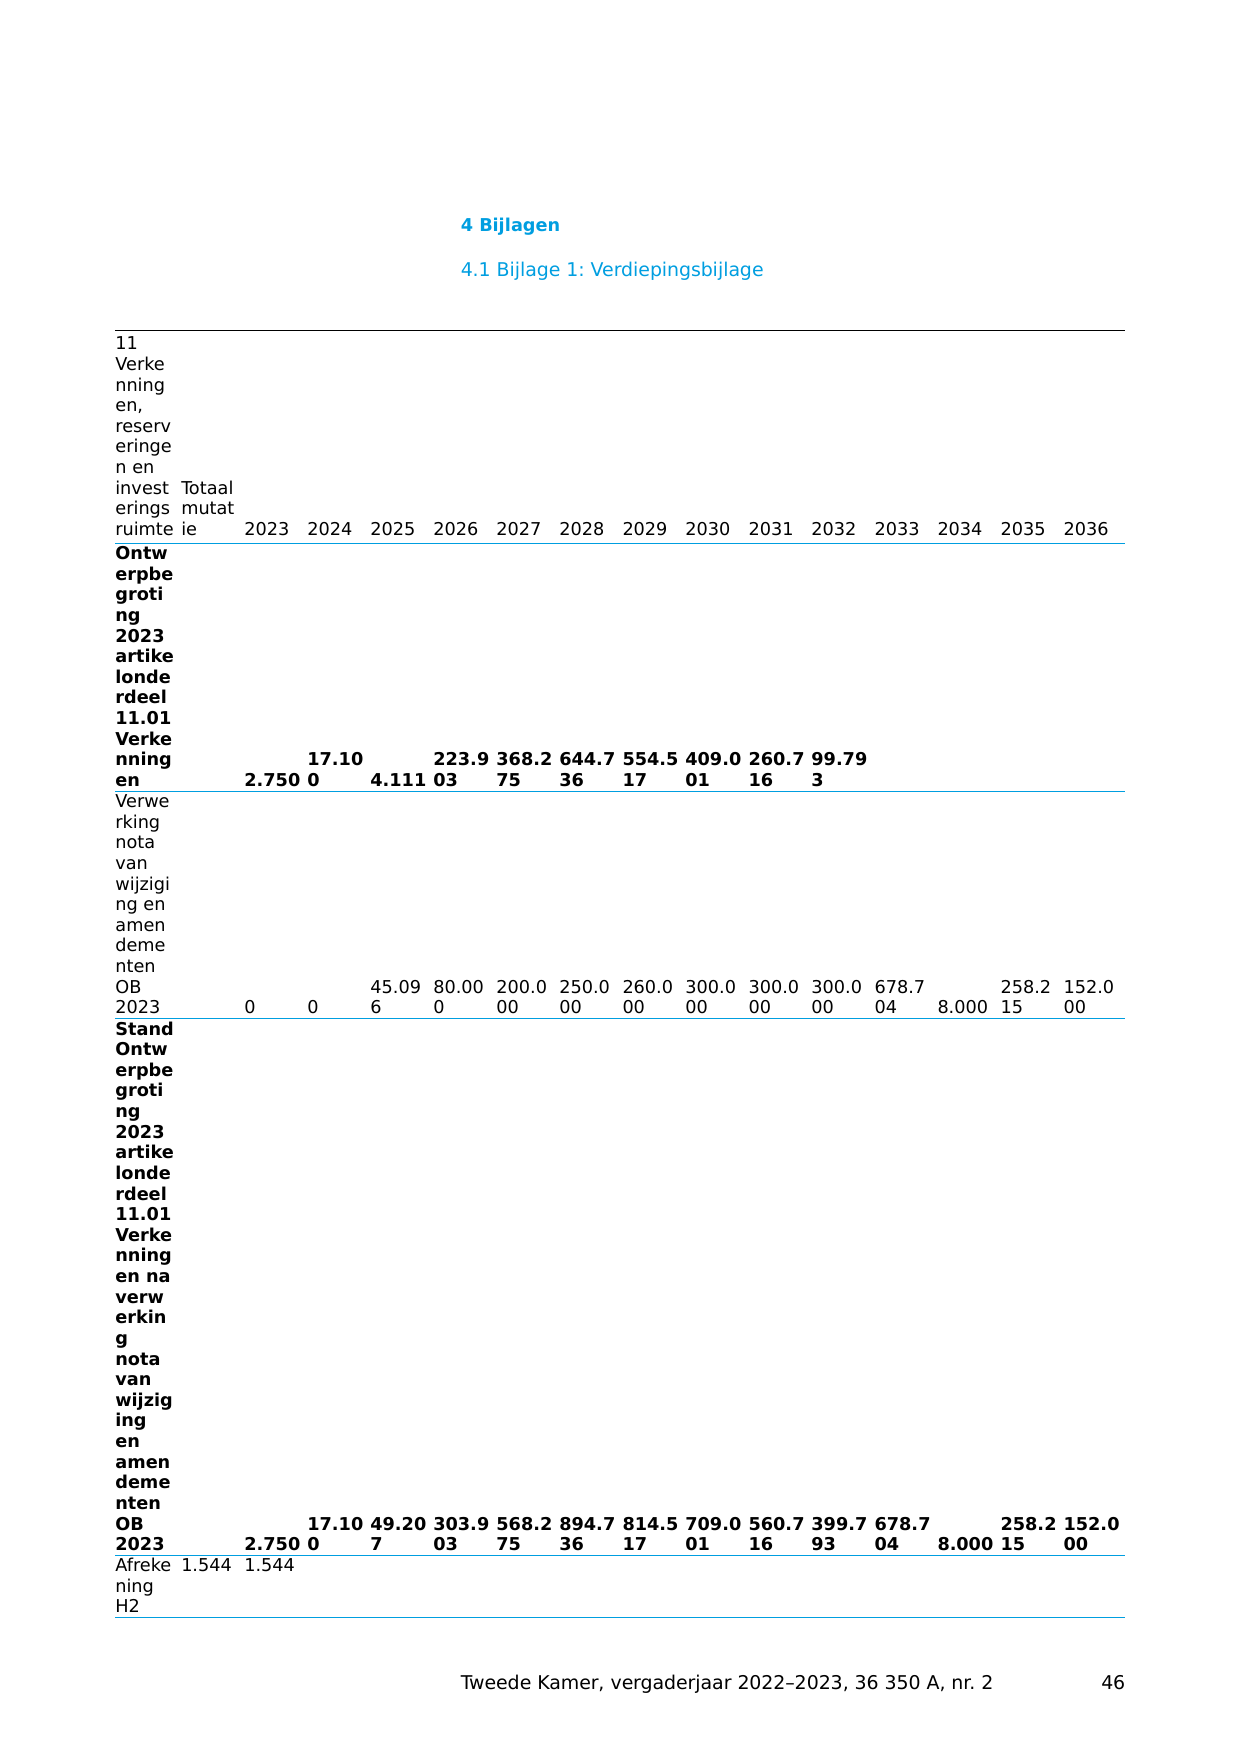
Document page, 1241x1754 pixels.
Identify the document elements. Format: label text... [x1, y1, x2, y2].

table_cell [1060, 1556, 1125, 1617]
table_cell Stand Ontwerpbegroting 2023 artikelonderdeel 11.01 Verkenningen na verwerking nota van wijziging en amendementen OB 2023 [115, 1019, 178, 1555]
table_cell 0 [304, 792, 367, 1018]
table_cell [493, 1556, 556, 1617]
table_cell 1.544 [241, 1556, 304, 1617]
table_cell 49.207 [367, 1019, 430, 1555]
table_cell 152.000 [1060, 792, 1125, 1018]
title 4 Bijlagen [461, 213, 1125, 236]
table_cell 17.100 [304, 544, 367, 791]
table_header Tabel 13 Artikel 11 [115, 305, 1125, 330]
table_cell Afrekening H2 [115, 1556, 178, 1617]
table_cell 2024 [304, 331, 367, 542]
table_cell 568.275 [493, 1019, 556, 1555]
table_cell 2026 [430, 331, 493, 542]
table_cell 644.736 [556, 544, 619, 791]
table_cell [871, 1556, 934, 1617]
table_cell [934, 1556, 997, 1617]
table_cell 2025 [367, 331, 430, 542]
table_cell [178, 544, 241, 791]
table_cell 399.793 [808, 1019, 871, 1555]
table_cell 2.750 [241, 1019, 304, 1555]
table_cell 8.000 [934, 1019, 997, 1555]
table_cell [619, 1556, 682, 1617]
table_cell 554.517 [619, 544, 682, 791]
table_cell 300.000 [745, 792, 808, 1018]
table_cell 2027 [493, 331, 556, 542]
table_cell 678.704 [871, 1019, 934, 1555]
table_cell 200.000 [493, 792, 556, 1018]
table_cell 300.000 [682, 792, 745, 1018]
table_cell 2033 [871, 331, 934, 542]
table_cell 2029 [619, 331, 682, 542]
table_cell 368.275 [493, 544, 556, 791]
table_cell [998, 544, 1060, 791]
table_cell 258.215 [998, 792, 1060, 1018]
table_cell [178, 792, 241, 1018]
table_cell 152.000 [1060, 1019, 1125, 1555]
table_cell 4.111 [367, 544, 430, 791]
table_cell 45.096 [367, 792, 430, 1018]
table_cell 2030 [682, 331, 745, 542]
table_cell [178, 1019, 241, 1555]
table_cell 1.544 [178, 1556, 241, 1617]
table_cell [934, 544, 997, 791]
table_cell 260.000 [619, 792, 682, 1018]
table_cell [998, 1556, 1060, 1617]
table_cell [682, 1556, 745, 1617]
table_cell 80.000 [430, 792, 493, 1018]
table_cell 17.100 [304, 1019, 367, 1555]
table_cell 2036 [1060, 331, 1125, 542]
table_cell Ontwerpbegroting 2023 artikelonderdeel 11.01 Verkenningen [115, 544, 178, 791]
table_cell 8.000 [934, 792, 997, 1018]
table_cell Totaal mutatie [178, 331, 241, 542]
table_cell Verwerking nota van wijziging en amendementen OB 2023 [115, 792, 178, 1018]
table_cell 11 Verkenningen, reserveringen en investeringsruimte [115, 331, 178, 542]
table_cell 2.750 [241, 544, 304, 791]
table_cell [808, 1556, 871, 1617]
title 4.1 Bijlage 1: Verdiepingsbijlage [461, 259, 1125, 281]
table_cell [1060, 544, 1125, 791]
table_cell 250.000 [556, 792, 619, 1018]
table_cell 300.000 [808, 792, 871, 1018]
table_cell 2032 [808, 331, 871, 542]
table_cell 303.903 [430, 1019, 493, 1555]
table_cell 894.736 [556, 1019, 619, 1555]
table_cell 409.001 [682, 544, 745, 791]
table_cell 99.793 [808, 544, 871, 791]
table_cell [871, 544, 934, 791]
table_cell 0 [241, 792, 304, 1018]
table_cell 2035 [998, 331, 1060, 542]
table_cell 2023 [241, 331, 304, 542]
table_cell [367, 1556, 430, 1617]
table_cell 260.716 [745, 544, 808, 791]
table_cell 2031 [745, 331, 808, 542]
table_cell [430, 1556, 493, 1617]
table_cell 258.215 [998, 1019, 1060, 1555]
table_cell 2034 [934, 331, 997, 542]
table_cell 814.517 [619, 1019, 682, 1555]
table_cell 2028 [556, 331, 619, 542]
table_cell 560.716 [745, 1019, 808, 1555]
table_cell [556, 1556, 619, 1617]
table_cell 678.704 [871, 792, 934, 1018]
table_cell 223.903 [430, 544, 493, 791]
table_cell [745, 1556, 808, 1617]
table_cell 709.001 [682, 1019, 745, 1555]
table_cell [304, 1556, 367, 1617]
